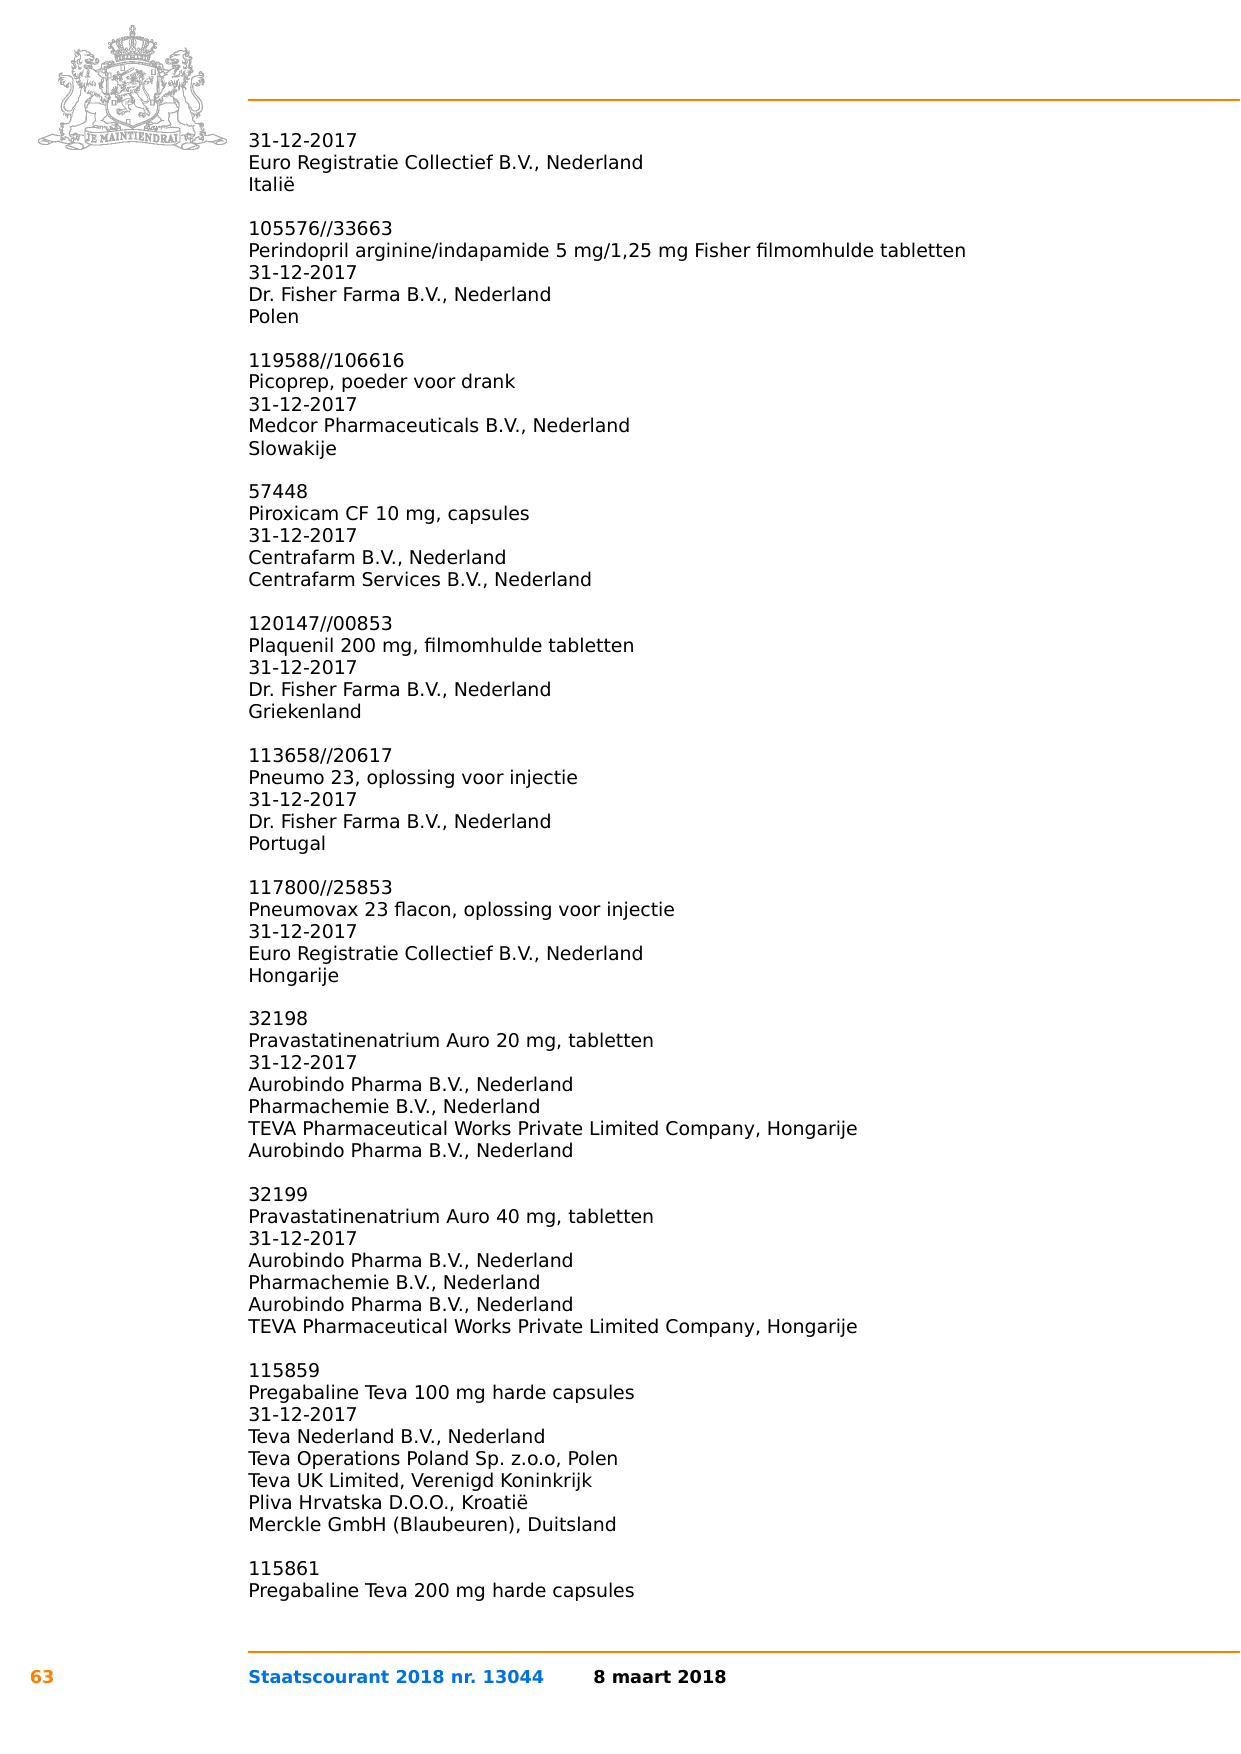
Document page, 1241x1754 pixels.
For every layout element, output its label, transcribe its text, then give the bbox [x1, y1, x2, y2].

text Merckle GmbH (Blaubeuren), Duitsland [248, 1514, 1163, 1536]
text Pharmachemie B.V., Nederland [248, 1096, 1163, 1118]
text Aurobindo Pharma B.V., Nederland [248, 1294, 1163, 1316]
text Aurobindo Pharma B.V., Nederland [248, 1140, 1163, 1162]
text Aurobindo Pharma B.V., Nederland [248, 1250, 1163, 1272]
text Dr. Fisher Farma B.V., Nederland [248, 811, 1163, 833]
text 31-12-2017 [248, 130, 1163, 152]
text Picoprep, poeder voor drank [248, 371, 1163, 393]
text 31-12-2017 [248, 262, 1163, 284]
text Portugal [248, 833, 1163, 855]
text Dr. Fisher Farma B.V., Nederland [248, 679, 1163, 701]
text Medcor Pharmaceuticals B.V., Nederland [248, 415, 1163, 437]
text Teva Operations Poland Sp. z.o.o, Polen [248, 1448, 1163, 1470]
text 115859 [248, 1360, 1163, 1382]
text 31-12-2017 [248, 1404, 1163, 1426]
text 31-12-2017 [248, 921, 1163, 942]
text Pneumovax 23 flacon, oplossing voor injectie [248, 898, 1163, 921]
text Centrafarm B.V., Nederland [248, 547, 1163, 569]
text Perindopril arginine/indapamide 5 mg/1,25 mg Fisher filmomhulde tabletten [248, 240, 1163, 262]
text Centrafarm Services B.V., Nederland [248, 569, 1163, 591]
text 31-12-2017 [248, 525, 1163, 547]
text TEVA Pharmaceutical Works Private Limited Company, Hongarije [248, 1316, 1163, 1338]
text Piroxicam CF 10 mg, capsules [248, 503, 1163, 525]
text Pliva Hrvatska D.O.O., Kroatië [248, 1492, 1163, 1514]
text Pregabaline Teva 100 mg harde capsules [248, 1382, 1163, 1404]
text 31-12-2017 [248, 789, 1163, 811]
text 120147//00853 [248, 613, 1163, 635]
text 31-12-2017 [248, 1228, 1163, 1250]
text Pregabaline Teva 200 mg harde capsules [248, 1579, 1163, 1601]
text 31-12-2017 [248, 1052, 1163, 1074]
text 32198 [248, 1008, 1163, 1030]
text Polen [248, 306, 1163, 328]
text 119588//106616 [248, 349, 1163, 371]
text 31-12-2017 [248, 393, 1163, 415]
text Pravastatinenatrium Auro 40 mg, tabletten [248, 1206, 1163, 1228]
text 31-12-2017 [248, 657, 1163, 679]
text 57448 [248, 481, 1163, 503]
text 117800//25853 [248, 877, 1163, 898]
picture [38, 25, 227, 150]
text Pravastatinenatrium Auro 20 mg, tabletten [248, 1030, 1163, 1052]
text Plaquenil 200 mg, filmomhulde tabletten [248, 635, 1163, 657]
text Euro Registratie Collectief B.V., Nederland [248, 942, 1163, 964]
text 115861 [248, 1557, 1163, 1579]
text Euro Registratie Collectief B.V., Nederland [248, 152, 1163, 174]
text Dr. Fisher Farma B.V., Nederland [248, 284, 1163, 306]
text Griekenland [248, 701, 1163, 723]
text Hongarije [248, 964, 1163, 986]
text Teva UK Limited, Verenigd Koninkrijk [248, 1470, 1163, 1492]
text Slowakije [248, 437, 1163, 459]
text TEVA Pharmaceutical Works Private Limited Company, Hongarije [248, 1118, 1163, 1140]
text Pneumo 23, oplossing voor injectie [248, 767, 1163, 789]
text Aurobindo Pharma B.V., Nederland [248, 1074, 1163, 1096]
text Italië [248, 174, 1163, 196]
text Teva Nederland B.V., Nederland [248, 1426, 1163, 1448]
text Pharmachemie B.V., Nederland [248, 1272, 1163, 1294]
text 113658//20617 [248, 745, 1163, 767]
text 32199 [248, 1184, 1163, 1206]
text 105576//33663 [248, 218, 1163, 240]
